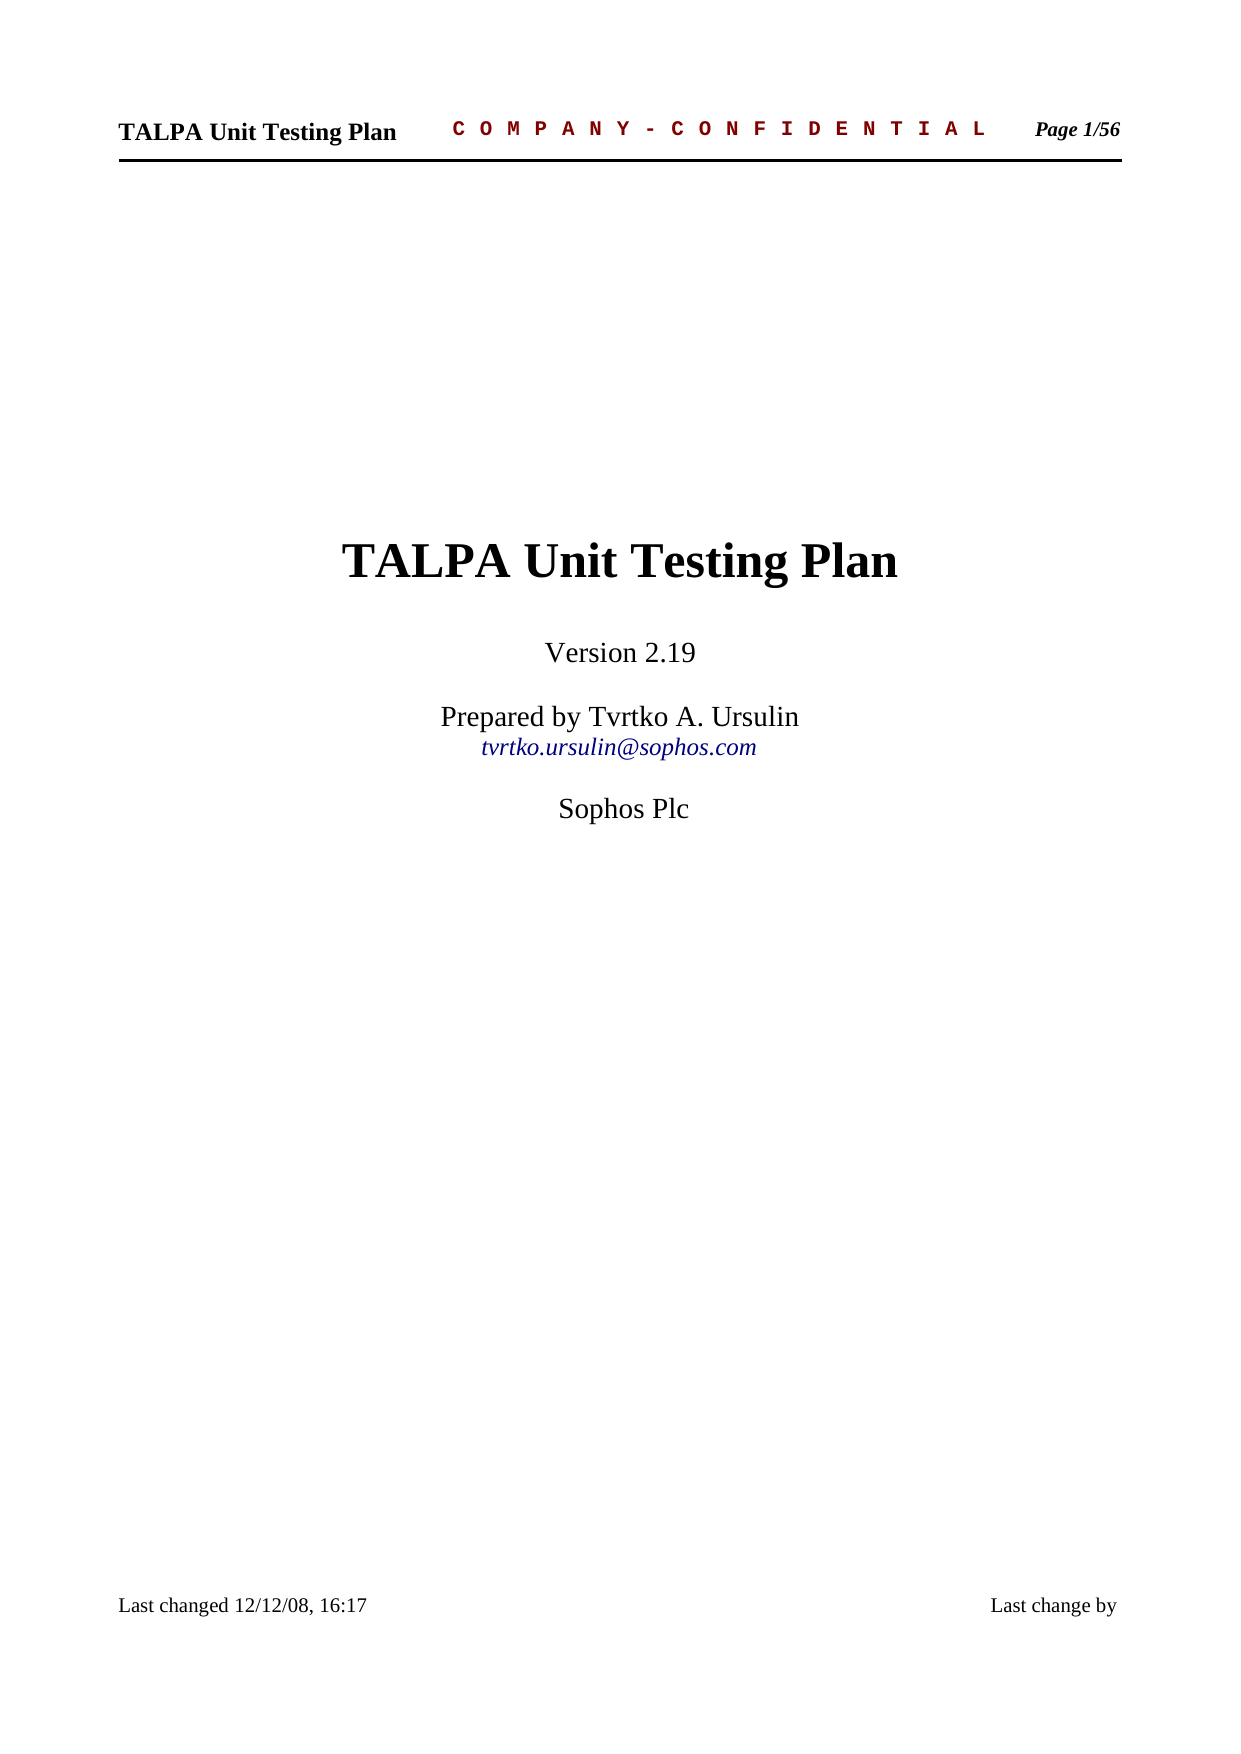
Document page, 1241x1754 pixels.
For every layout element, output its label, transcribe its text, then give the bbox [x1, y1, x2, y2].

text Prepared by Tvrtko A. Ursulin [118, 701, 1122, 733]
subtitle TALPA Unit Testing Plan [118, 533, 1122, 588]
text Sophos Plc [118, 793, 1122, 825]
text Version 2.19 [118, 636, 1122, 668]
text tvrtko.ursulin@sophos.com [118, 733, 1122, 761]
